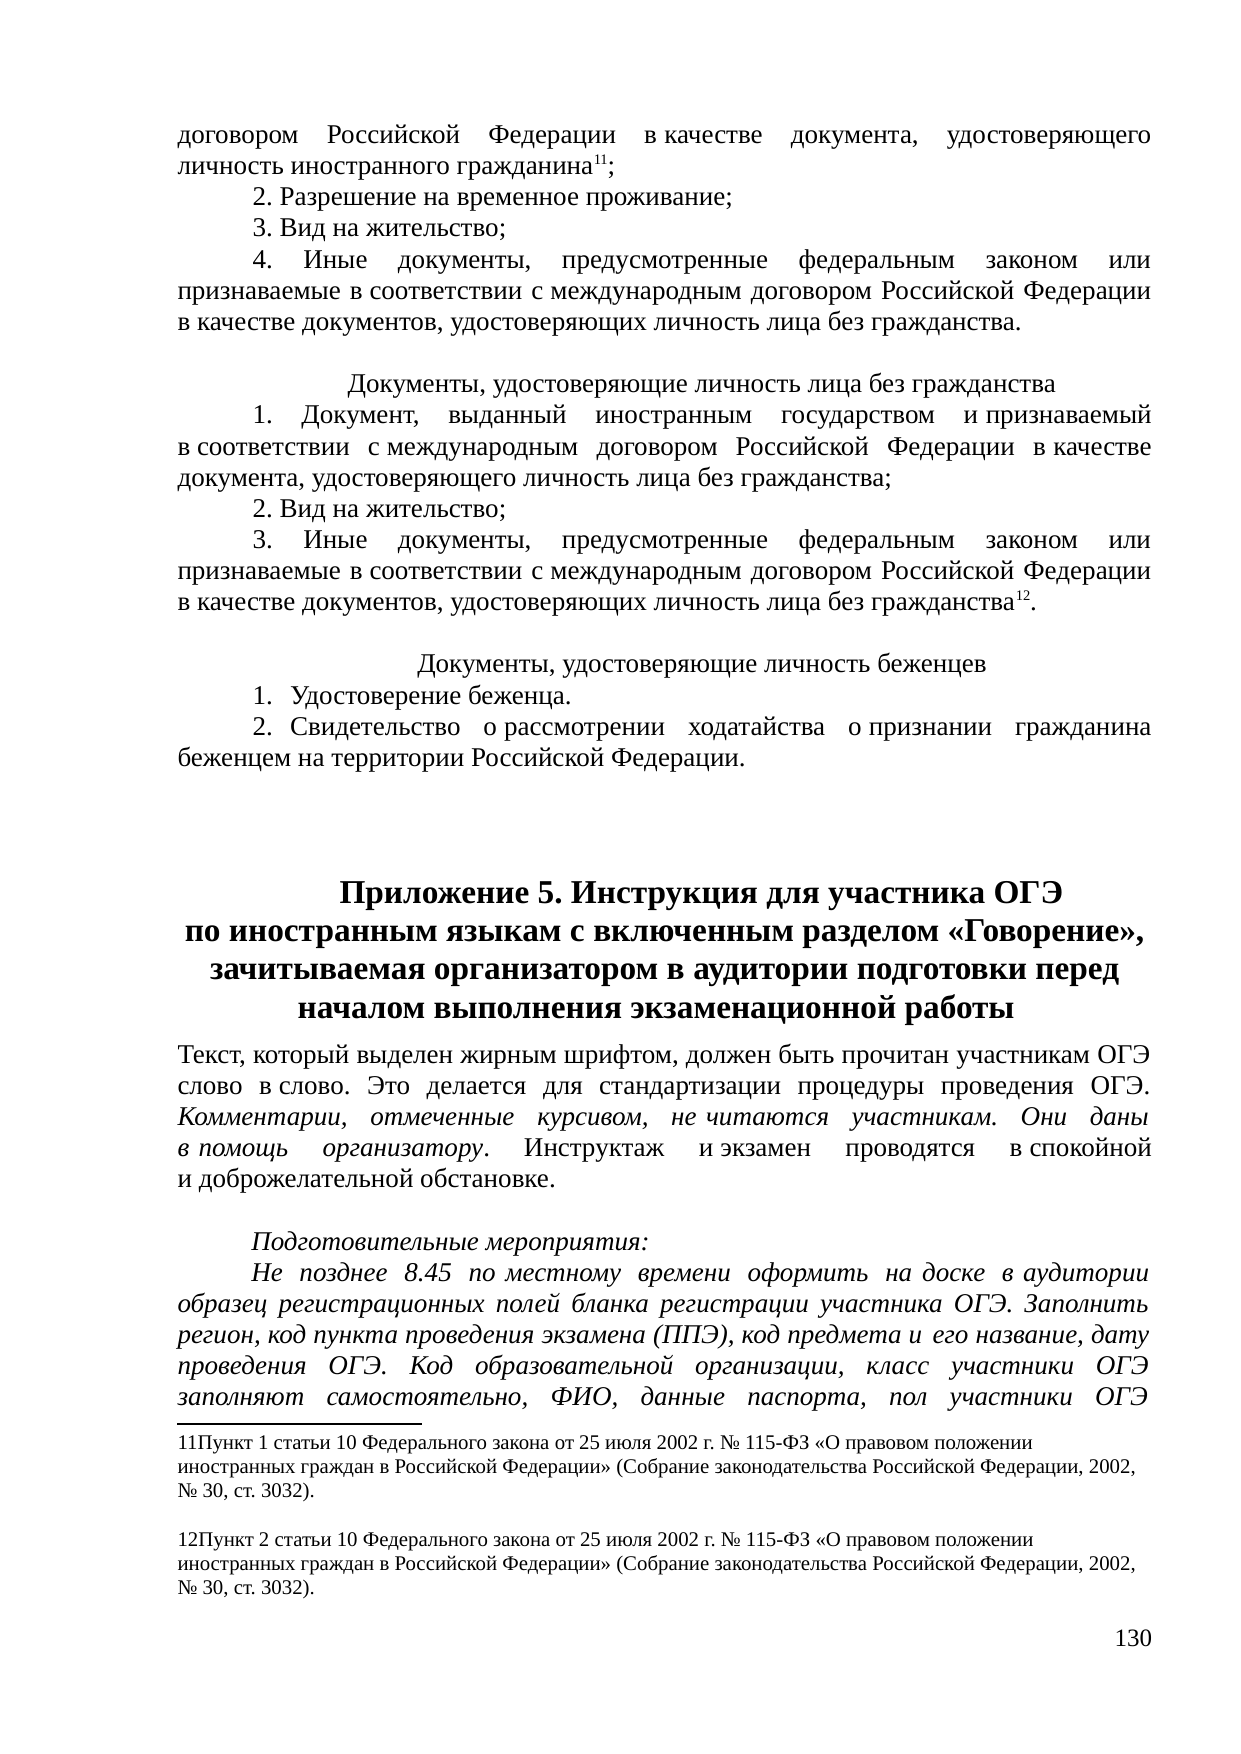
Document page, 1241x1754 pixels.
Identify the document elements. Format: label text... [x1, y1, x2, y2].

text 2. Разрешение на временное проживание; [177, 180, 1152, 212]
text Подготовительные мероприятия: [177, 1224, 1152, 1256]
text 4. Иные документы, предусмотренные федеральным законом или признаваемые в соответствии с международным договором Российской Федерации в качестве документов, удостоверяющих личность лица без гражданства. [177, 243, 1152, 336]
list Удостоверение беженца. [177, 679, 1152, 710]
text Пункт 1 статьи 10 Федерального закона от 25 июля 2002 г. № 115-ФЗ «О правовом положении иностранных граждан в Российской Федерации» (Собрание законодательства Российской Федерации, 2002, № 30, ст. 3032). [177, 1430, 1152, 1502]
text Пункт 2 статьи 10 Федерального закона от 25 июля 2002 г. № 115-ФЗ «О правовом положении иностранных граждан в Российской Федерации» (Собрание законодательства Российской Федерации, 2002, № 30, ст. 3032). [177, 1526, 1152, 1599]
text 1. Документ, выданный иностранным государством и признаваемый в соответствии с международным договором Российской Федерации в качестве документа, удостоверяющего личность лица без гражданства; [177, 398, 1152, 492]
text 2. Вид на жительство; [177, 492, 1152, 523]
text Документы, удостоверяющие личность лица без гражданства [177, 367, 1152, 398]
text 3. Иные документы, предусмотренные федеральным законом или признаваемые в соответствии с международным договором Российской Федерации в качестве документов, удостоверяющих личность лица без гражданства. [177, 523, 1152, 616]
subtitle Приложение 5. Инструкция для участника ОГЭ по иностранным языкам с включенным разделом «Говорение», зачитываемая организатором в аудитории подготовки перед началом выполнения экзаменационной работы [177, 872, 1152, 1025]
text Текст, который выделен жирным шрифтом, должен быть прочитан участникам ОГЭ слово в слово. Это делается для стандартизации процедуры проведения ОГЭ. Комментарии, отмеченные курсивом, не читаются участникам. Они даны в помощь организатору. Инструктаж и экзамен проводятся в спокойной и доброжелательной обстановке. [177, 1038, 1152, 1193]
text Не позднее 8.45 по местному времени оформить на доске в аудитории образец регистрационных полей бланка регистрации участника ОГЭ. Заполнить регион, код пункта проведения экзамена (ППЭ), код предмета и его название, дату проведения ОГЭ. Код образовательной организации, класс участники ОГЭ заполняют самостоятельно, ФИО, данные паспорта, пол участники ОГЭ [177, 1256, 1152, 1411]
list Свидетельство о рассмотрении ходатайства о признании гражданина беженцем на территории Российской Федерации. [177, 710, 1152, 772]
text договором Российской Федерации в качестве документа, удостоверяющего личность иностранного гражданина; [177, 118, 1152, 180]
text Документы, удостоверяющие личность беженцев [177, 648, 1152, 679]
text 3. Вид на жительство; [177, 212, 1152, 243]
